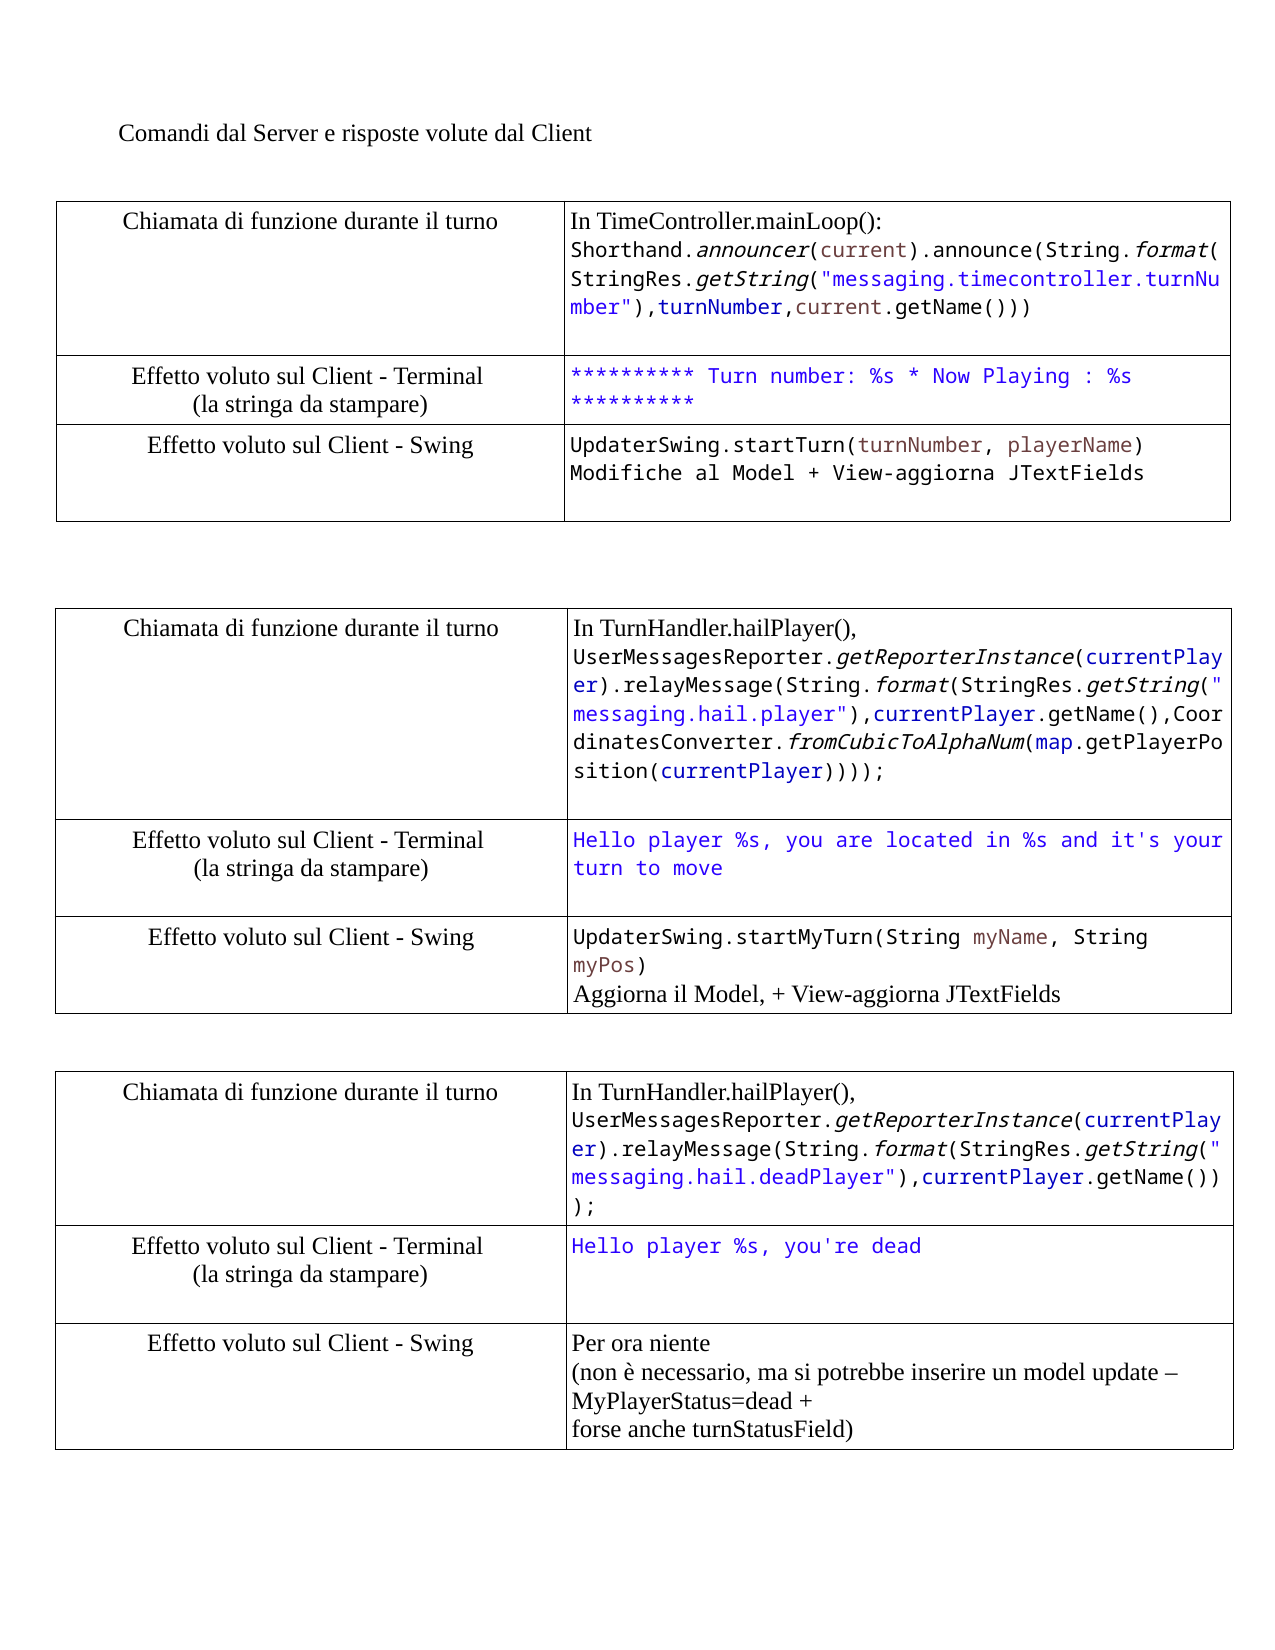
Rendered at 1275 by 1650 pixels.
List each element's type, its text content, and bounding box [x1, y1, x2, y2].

table_header In TurnHandler.hailPlayer(), UserMessagesReporter.getReporterInstance(currentPlayer).relayMessage(String.format(StringRes.getString("messaging.hail.deadPlayer"),currentPlayer.getName())); [567, 1072, 1233, 1225]
table_cell UpdaterSwing.startTurn(turnNumber, playerName) Modifiche al Model + View-aggiorna JTextFields [565, 425, 1230, 521]
table_cell Effetto voluto sul Client - Swing [56, 917, 567, 1013]
table_cell Hello player %s, you are located in %s and it's your turn to move [568, 820, 1231, 916]
table_cell Hello player %s, you're dead [567, 1226, 1233, 1322]
table_cell ********** Turn number: %s * Now Playing : %s ********** [565, 356, 1230, 424]
table_cell Effetto voluto sul Client - Swing [57, 425, 564, 521]
table_cell Effetto voluto sul Client - Terminal (la stringa da stampare) [57, 356, 564, 424]
table_header Chiamata di funzione durante il turno [56, 609, 567, 819]
table_header Chiamata di funzione durante il turno [56, 1072, 566, 1225]
table_cell UpdaterSwing.startMyTurn(String myName, String myPos) Aggiorna il Model, + View-aggiorna JTextFields [568, 917, 1231, 1013]
table_cell Effetto voluto sul Client - Terminal (la stringa da stampare) [56, 820, 567, 916]
table_header In TurnHandler.hailPlayer(), UserMessagesReporter.getReporterInstance(currentPlayer).relayMessage(String.format(StringRes.getString("messaging.hail.player"),currentPlayer.getName(),CoordinatesConverter.fromCubicToAlphaNum(map.getPlayerPosition(currentPlayer)))); [568, 609, 1231, 819]
text Comandi dal Server e risposte volute dal Client [118, 118, 1157, 147]
table_header In TimeController.mainLoop(): Shorthand.announcer(current).announce(String.format(StringRes.getString("messaging.timecontroller.turnNumber"),turnNumber,current.getName())) [565, 202, 1230, 355]
table_header Chiamata di funzione durante il turno [57, 202, 564, 355]
table_cell Effetto voluto sul Client - Terminal (la stringa da stampare) [56, 1226, 566, 1322]
table_cell Per ora niente (non è necessario, ma si potrebbe inserire un model update – MyPlayerStatus=dead + forse anche turnStatusField) [567, 1324, 1233, 1449]
table_cell Effetto voluto sul Client - Swing [56, 1324, 566, 1449]
